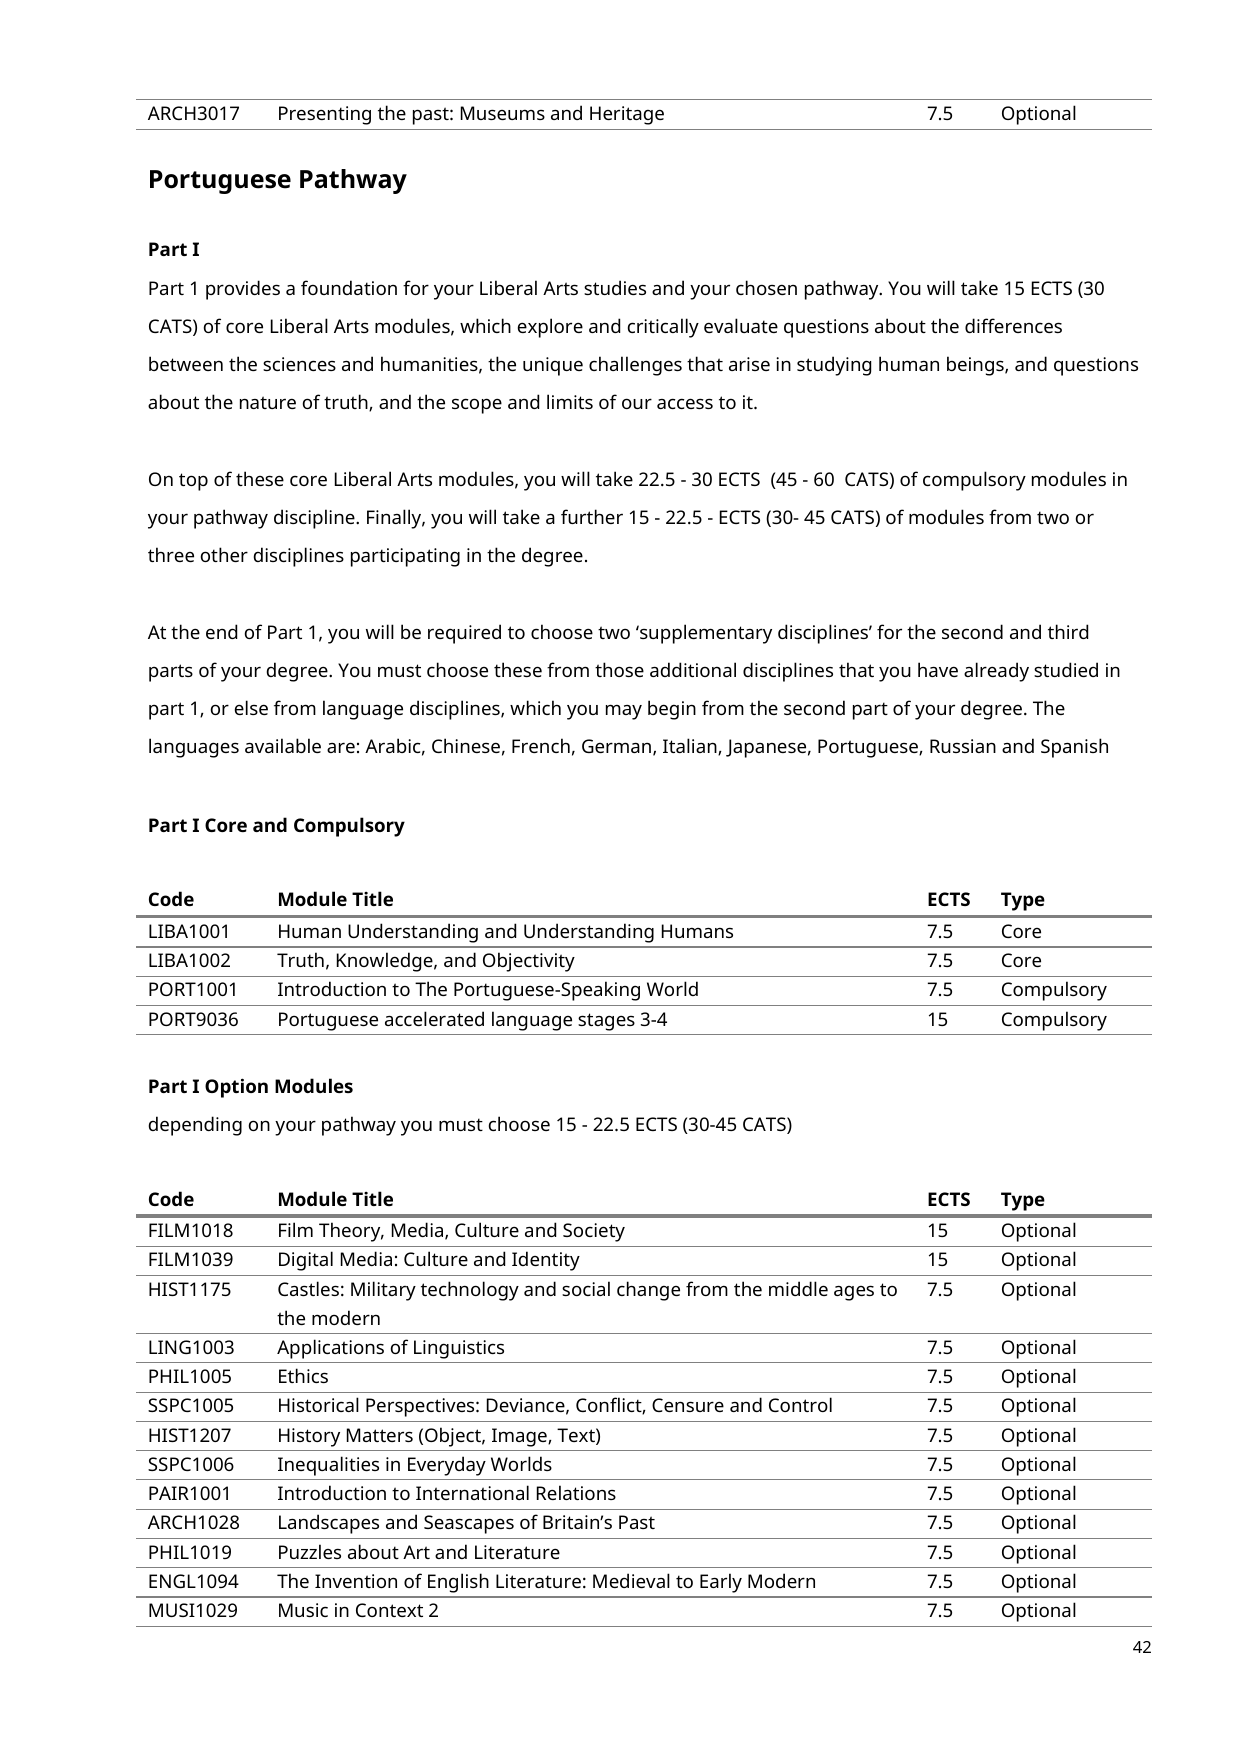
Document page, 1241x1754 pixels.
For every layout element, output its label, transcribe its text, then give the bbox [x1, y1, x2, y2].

table_cell HIST1175 [136, 1276, 266, 1333]
table_cell HIST1207 [136, 1422, 266, 1450]
table_cell Human Understanding and Understanding Humans [266, 918, 916, 946]
table_cell 15 [916, 1247, 989, 1275]
table_cell Optional [989, 1334, 1152, 1362]
table_cell Portuguese accelerated language stages 3-4 [266, 1006, 916, 1034]
table_cell 7.5 [916, 1393, 989, 1421]
table_cell 7.5 [916, 918, 989, 946]
table_cell Optional [989, 1422, 1152, 1450]
table_cell 7.5 [916, 1451, 989, 1479]
table_cell Presenting the past: Museums and Heritage [266, 100, 916, 128]
table_cell Optional [989, 1218, 1152, 1246]
table_cell FILM1039 [136, 1247, 266, 1275]
table_cell Introduction to The Portuguese-Speaking World [266, 977, 916, 1005]
table_cell SSPC1006 [136, 1451, 266, 1479]
table_cell 7.5 [916, 1568, 989, 1596]
table_cell PAIR1001 [136, 1480, 266, 1509]
table_cell Applications of Linguistics [266, 1334, 916, 1362]
table_cell 7.5 [916, 977, 989, 1005]
table_cell 15 [916, 1006, 989, 1034]
table_cell Type [989, 887, 1152, 915]
table_cell Part I Part 1 provides a foundation for your Liberal Arts studies and your chosen pathway. You will take 15 ECTS (30 CATS) of core Liberal Arts modules, which explore and critically evaluate questions about the differences between the sciences and humanities, the unique challenges that arise in studying human beings, and questions about the nature of truth, and the scope and limits of our access to it. On top of these core Liberal Arts modules, you will take 22.5 - 30 ECTS (45 - 60 CATS) of compulsory modules in your pathway discipline. Finally, you will take a further 15 - 22.5 - ECTS (30- 45 CATS) of modules from two or three other disciplines participating in the degree. At the end of Part 1, you will be required to choose two ‘supplementary disciplines’ for the second and third parts of your degree. You must choose these from those additional disciplines that you have already studied in part 1, or else from language disciplines, which you may begin from the second part of your degree. The languages available are: Arabic, Chinese, French, German, Italian, Japanese, Portuguese, Russian and Spanish [136, 199, 1152, 812]
table_cell The Invention of English Literature: Medieval to Early Modern [266, 1568, 916, 1596]
table_cell 7.5 [916, 1539, 989, 1567]
table_cell Inequalities in Everyday Worlds [266, 1451, 916, 1479]
table_cell 7.5 [916, 1510, 989, 1538]
table_cell Optional [989, 1451, 1152, 1479]
table_cell 7.5 [916, 1422, 989, 1450]
table_cell PORT1001 [136, 977, 266, 1005]
table_cell Optional [989, 1598, 1152, 1626]
table_cell Optional [989, 1510, 1152, 1538]
table_cell Core [989, 918, 1152, 946]
table_cell Puzzles about Art and Literature [266, 1539, 916, 1567]
table_cell ECTS [916, 1186, 989, 1214]
table_cell Code [136, 887, 266, 915]
table_cell 7.5 [916, 948, 989, 976]
table_cell LING1003 [136, 1334, 266, 1362]
table_cell 15 [916, 1218, 989, 1246]
table_cell Optional [989, 1276, 1152, 1333]
table_cell ARCH3017 [136, 100, 266, 128]
table_cell Part I Core and Compulsory [136, 812, 1152, 887]
table_cell MUSI1029 [136, 1598, 266, 1626]
table_cell Landscapes and Seascapes of Britain’s Past [266, 1510, 916, 1538]
table_cell Code [136, 1186, 266, 1214]
table_cell PHIL1019 [136, 1539, 266, 1567]
table_cell ECTS [916, 887, 989, 915]
table_cell 7.5 [916, 1598, 989, 1626]
table_cell Part I Option Modules depending on your pathway you must choose 15 - 22.5 ECTS (30-45 CATS) [136, 1035, 1152, 1186]
table_cell Introduction to International Relations [266, 1480, 916, 1509]
table_cell Optional [989, 100, 1152, 128]
table_cell Historical Perspectives: Deviance, Conflict, Censure and Control [266, 1393, 916, 1421]
table_cell Digital Media: Culture and Identity [266, 1247, 916, 1275]
table_cell Optional [989, 1539, 1152, 1567]
table_cell Optional [989, 1568, 1152, 1596]
table_cell FILM1018 [136, 1218, 266, 1246]
table_cell LIBA1001 [136, 918, 266, 946]
table_cell 7.5 [916, 1334, 989, 1362]
table_cell SSPC1005 [136, 1393, 266, 1421]
table_cell Optional [989, 1247, 1152, 1275]
table_cell Compulsory [989, 1006, 1152, 1034]
table_cell Castles: Military technology and social change from the middle ages to the modern [266, 1276, 916, 1333]
table_cell Type [989, 1186, 1152, 1214]
table_cell 7.5 [916, 1363, 989, 1392]
table_cell 7.5 [916, 100, 989, 128]
table_cell 7.5 [916, 1276, 989, 1333]
table_cell Core [989, 948, 1152, 976]
table_cell PORT9036 [136, 1006, 266, 1034]
table_cell Module Title [266, 1186, 916, 1214]
table_cell Compulsory [989, 977, 1152, 1005]
table_cell Optional [989, 1480, 1152, 1509]
table_cell Optional [989, 1363, 1152, 1392]
table_cell Ethics [266, 1363, 916, 1392]
table_cell Portuguese Pathway [136, 130, 1152, 198]
table_cell 7.5 [916, 1480, 989, 1509]
table_cell LIBA1002 [136, 948, 266, 976]
table_cell Music in Context 2 [266, 1598, 916, 1626]
table_cell History Matters (Object, Image, Text) [266, 1422, 916, 1450]
table_cell Film Theory, Media, Culture and Society [266, 1218, 916, 1246]
table_cell ARCH1028 [136, 1510, 266, 1538]
table_cell Truth, Knowledge, and Objectivity [266, 948, 916, 976]
table_cell Module Title [266, 887, 916, 915]
table_cell PHIL1005 [136, 1363, 266, 1392]
table_cell Optional [989, 1393, 1152, 1421]
table_cell ENGL1094 [136, 1568, 266, 1596]
